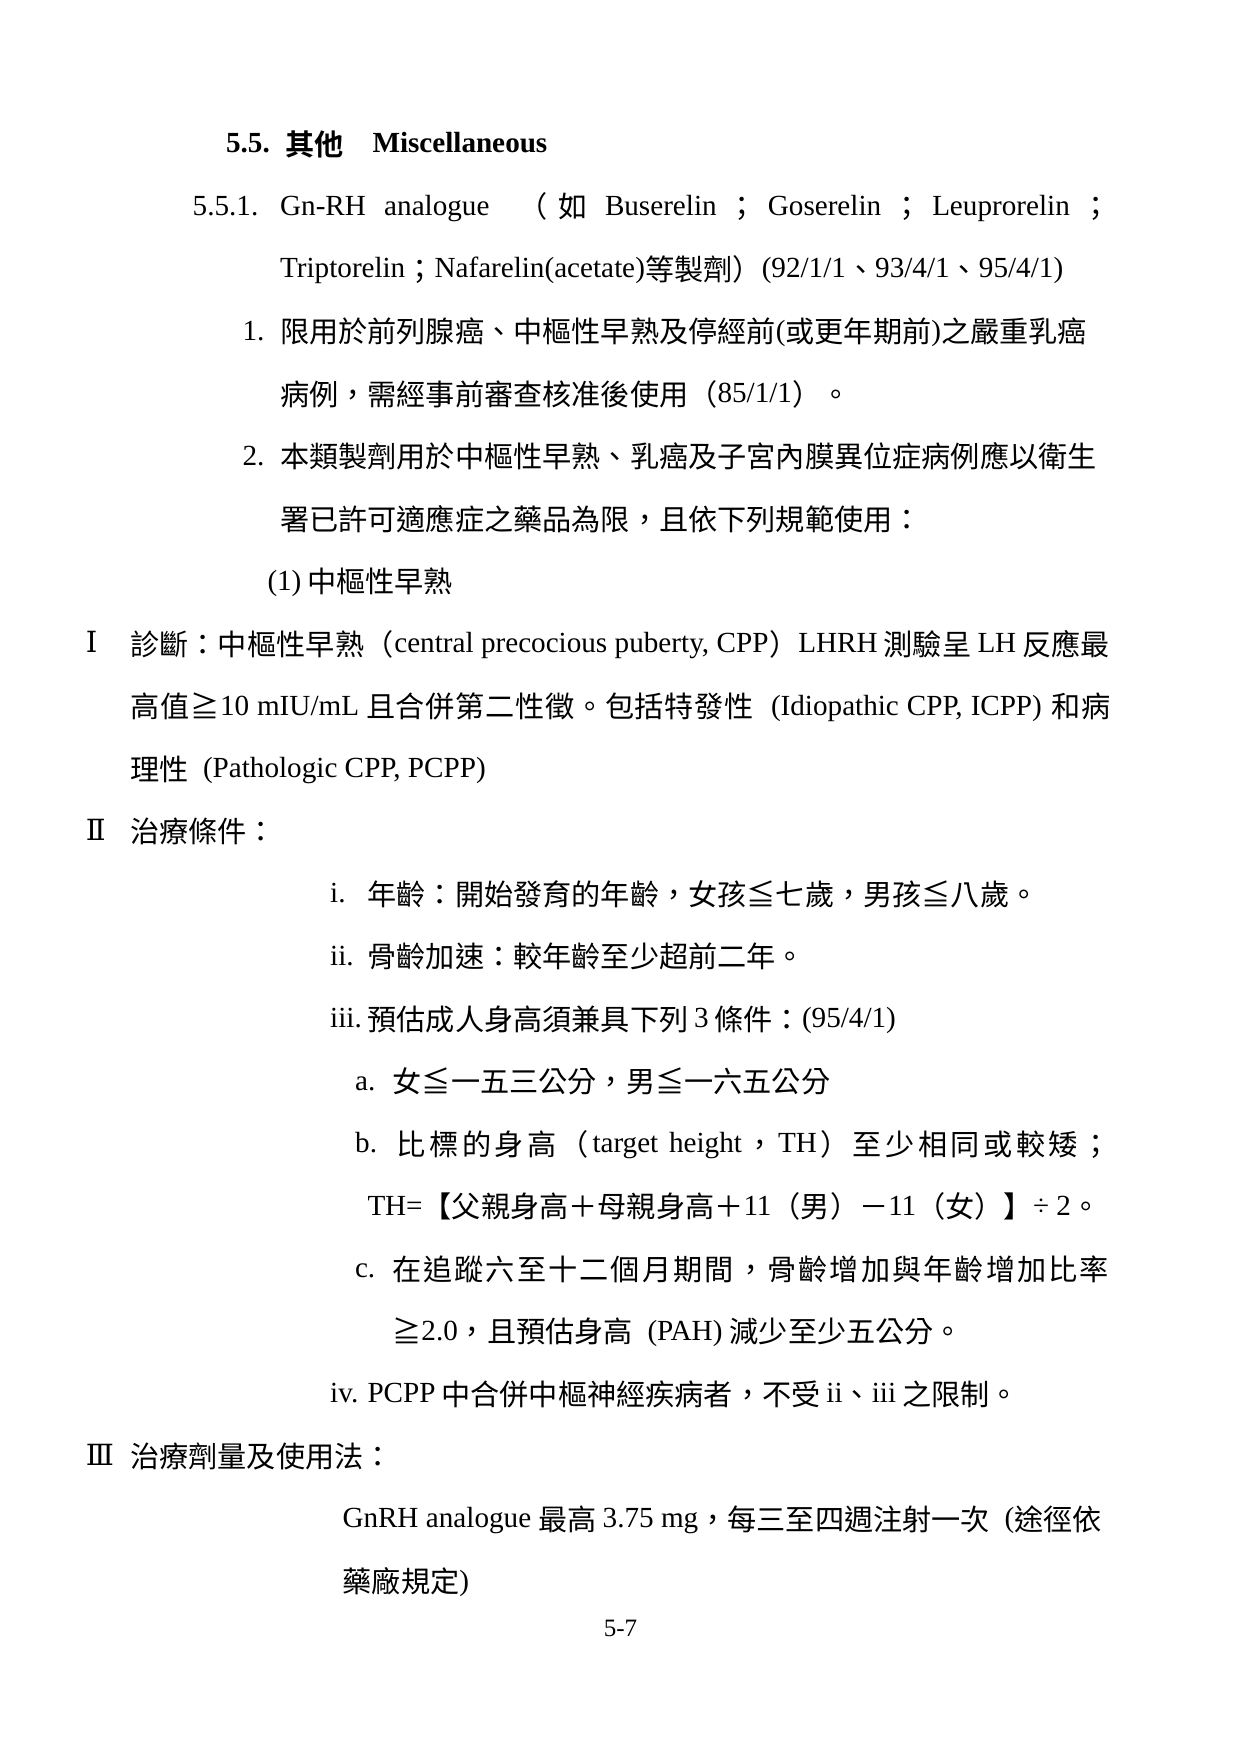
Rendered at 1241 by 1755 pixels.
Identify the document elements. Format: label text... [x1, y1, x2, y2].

text 5.5. 其他 Miscellaneous [226, 101, 1110, 163]
text c. 在追蹤六至十二個月期間，骨齡增加與年齡增加比率≧2.0，且預估身高 (PAH) 減少至少五公分。 [355, 1226, 1110, 1351]
text 2. 本類製劑用於中樞性早熟、乳癌及子宮內膜異位症病例應以衛生署已許可適應症之藥品為限，且依下列規範使用： [242, 413, 1110, 538]
text (1) 中樞性早熟 [130, 538, 1110, 601]
text 1. 限用於前列腺癌、中樞性早熟及停經前(或更年期前)之嚴重乳癌病例，需經事前審查核准後使用（85/1/1）。 [242, 288, 1110, 413]
text i. 年齡：開始發育的年齡，女孩≦七歲，男孩≦八歲。 [330, 851, 1110, 913]
text Ⅲ 治療劑量及使用法： [86, 1413, 1110, 1476]
text 5.5.1. Gn-RH analogue （如Buserelin；Goserelin；Leuprorelin；Triptorelin；Nafarelin(acetate)等製劑）(92/1/1、93/4/1、95/4/1) [192, 163, 1110, 288]
text a. 女≦一五三公分，男≦一六五公分 [355, 1038, 1110, 1101]
text iii. 預估成人身高須兼具下列3條件：(95/4/1) [330, 976, 1110, 1038]
text ii. 骨齡加速：較年齡至少超前二年。 [330, 913, 1110, 976]
text iv. PCPP中合併中樞神經疾病者，不受ii、iii之限制。 [330, 1351, 1110, 1413]
text Ⅰ 診斷：中樞性早熟（central precocious puberty, CPP）LHRH測驗呈LH反應最高值≧10 mIU/mL且合併第二性徵。包括特發性 (Idiopathic CPP, ICPP) 和病理性 (Pathologic CPP, PCPP) [86, 601, 1110, 788]
text b. 比標的身高（target height，TH）至少相同或較矮；TH=【父親身高＋母親身高＋11（男）－11（女）】÷ 2。 [355, 1101, 1110, 1226]
text GnRH analogue 最高3.75 mg，每三至四週注射一次 (途徑依藥廠規定) [342, 1476, 1110, 1601]
text Ⅱ 治療條件： [86, 788, 1110, 851]
